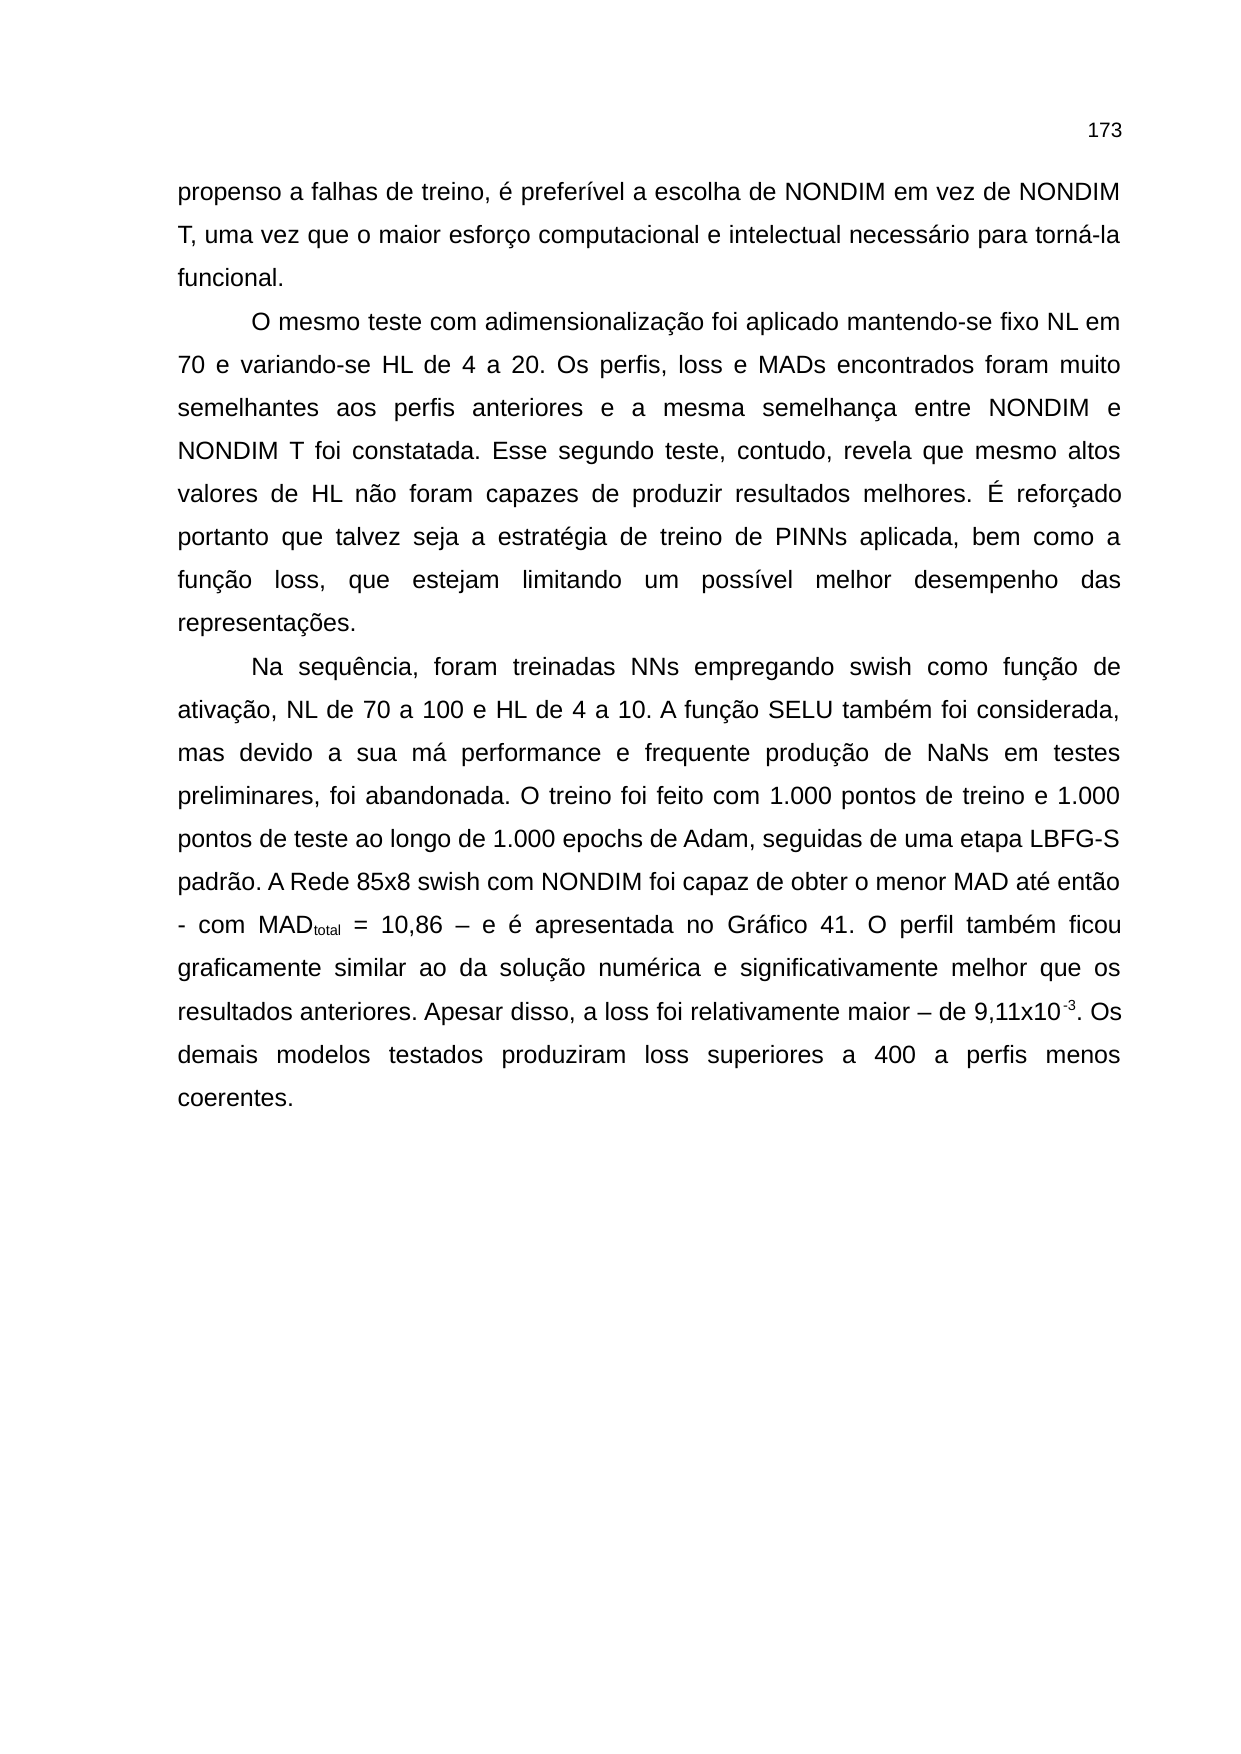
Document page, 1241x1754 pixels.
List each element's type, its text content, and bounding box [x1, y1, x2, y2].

text O mesmo teste com adimensionalização foi aplicado mantendo-se fixo NL em 70 e variando-se HL de 4 a 20. Os perfis, loss e MADs encontrados foram muito semelhantes aos perfis anteriores e a mesma semelhança entre NONDIM e NONDIM T foi constatada. Esse segundo teste, contudo, revela que mesmo altos valores de HL não foram capazes de produzir resultados melhores. É reforçado portanto que talvez seja a estratégia de treino de PINNs aplicada, bem como a função loss, que estejam limitando um possível melhor desempenho das representações. [177, 306, 1122, 637]
text Na sequência, foram treinadas NNs empregando swish como função de ativação, NL de 70 a 100 e HL de 4 a 10. A função SELU também foi considerada, mas devido a sua má performance e frequente produção de NaNs em testes preliminares, foi abandonada. O treino foi feito com 1.000 pontos de treino e 1.000 pontos de teste ao longo de 1.000 epochs de Adam, seguidas de uma etapa LBFG-S padrão. A Rede 85x8 swish com NONDIM foi capaz de obter o menor MAD até então - com MADtotal = 10,86 – e é apresentada no Gráfico 41. O perfil também ficou graficamente similar ao da solução numérica e significativamente melhor que os resultados anteriores. Apesar disso, a loss foi relativamente maior – de 9,11x10-3. Os demais modelos testados produziram loss superiores a 400 a perfis menos coerentes. [177, 651, 1122, 1111]
text propenso a falhas de treino, é preferível a escolha de NONDIM em vez de NONDIM T, uma vez que o maior esforço computacional e intelectual necessário para torná-la funcional. [177, 177, 1122, 292]
